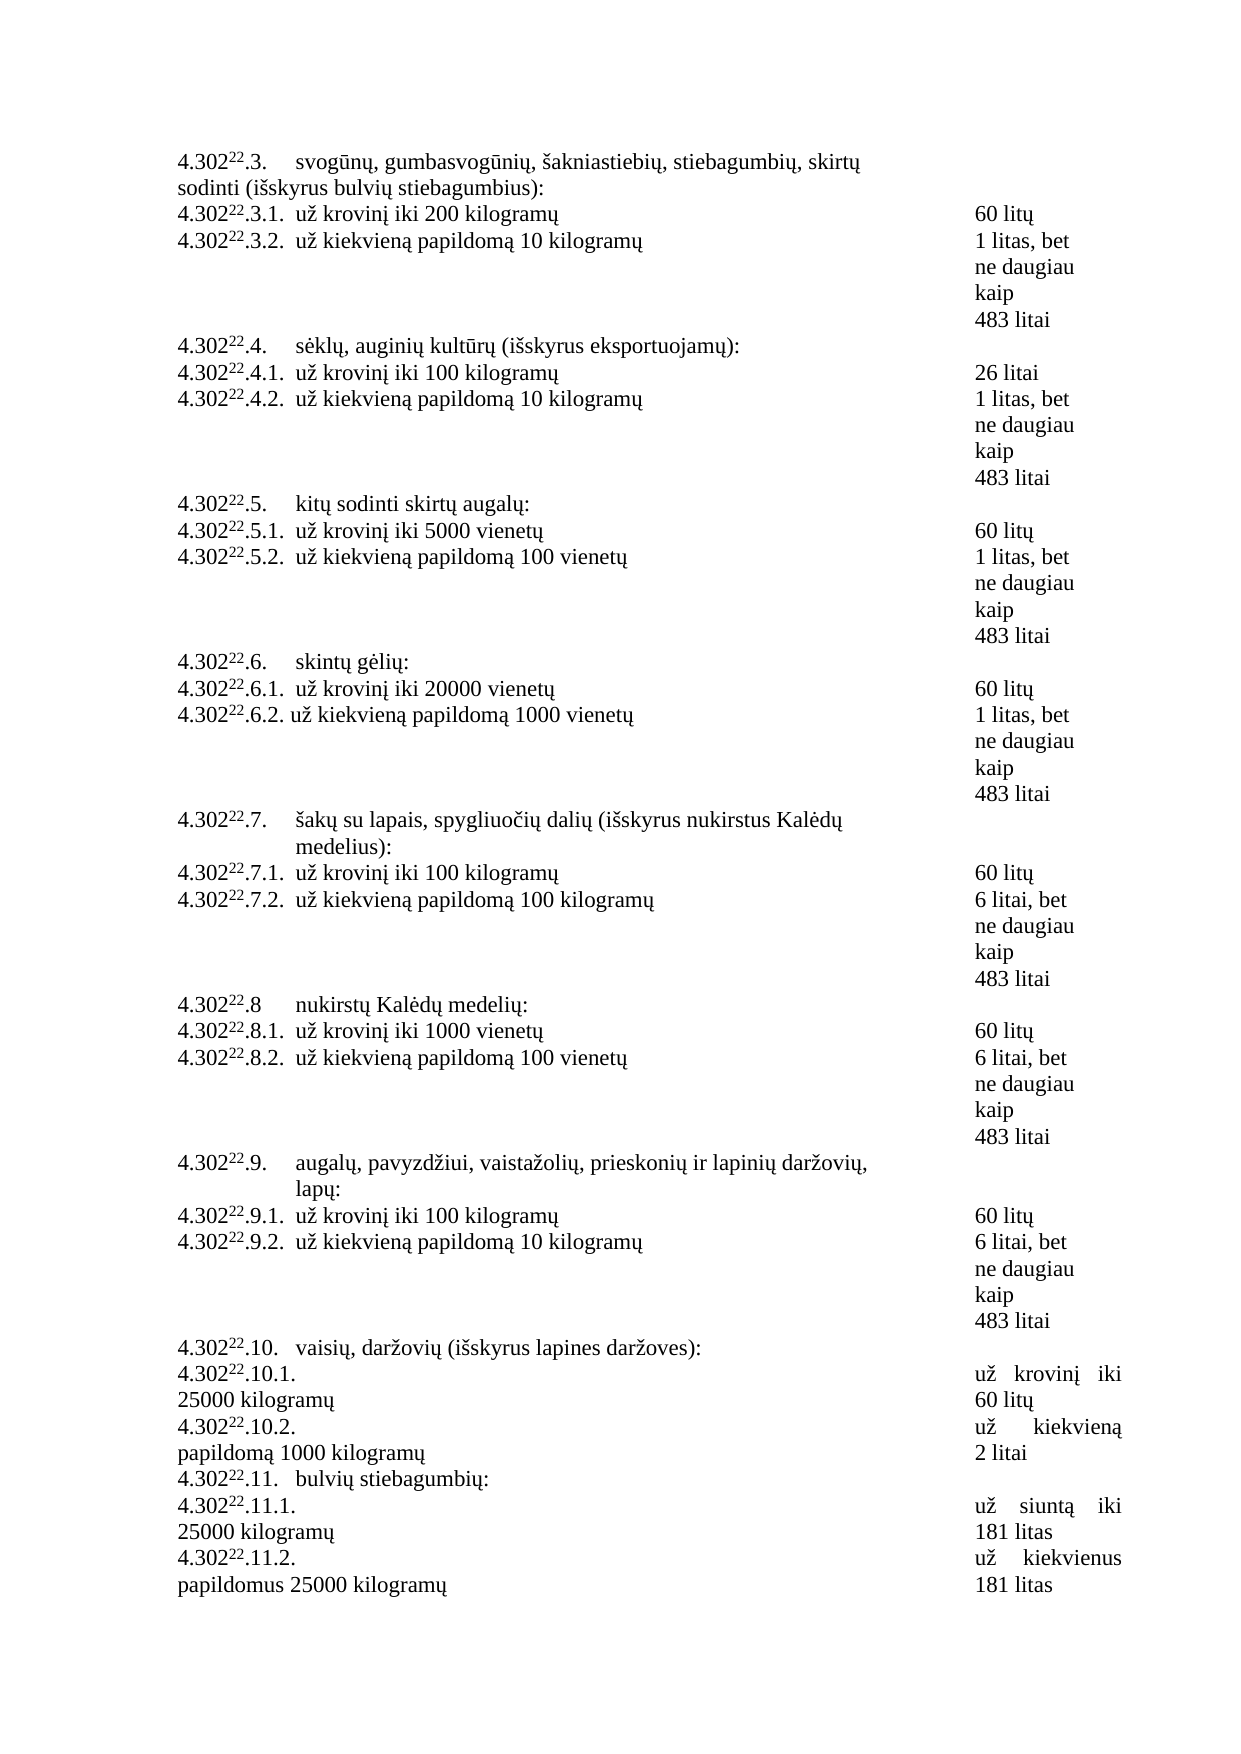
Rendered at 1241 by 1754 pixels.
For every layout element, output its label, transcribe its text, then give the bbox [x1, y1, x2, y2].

text 4.30222.9. augalų, pavyzdžiui, vaistažolių, prieskonių ir lapinių daržovių, [177, 1149, 1122, 1176]
text ne daugiau [974, 1254, 1122, 1281]
text ne daugiau [974, 569, 1122, 596]
text kaip [974, 438, 1122, 464]
text 4.30222.3. svogūnų, gumbasvogūnių, šakniastiebių, stiebagumbių, skirtų [177, 148, 1122, 174]
text 483 litai [974, 965, 1122, 991]
text 4.30222.6.2. už kiekvieną papildomą 1000 vienetų 1 litas, bet [177, 701, 1122, 727]
text 4.30222.8.1. už krovinį iki 1000 vienetų 60 litų [177, 1017, 1122, 1044]
text 4.30222.3.1. už krovinį iki 200 kilogramų 60 litų [177, 200, 1122, 227]
text 4.30222.4.1. už krovinį iki 100 kilogramų 26 litai [177, 358, 1122, 385]
text 4.30222.9.1. už krovinį iki 100 kilogramų 60 litų [177, 1202, 1122, 1228]
text 4.30222.10.2. už kiekvieną papildomą 1000 kilogramų 2 litai [177, 1413, 1122, 1465]
text 4.30222.3.2. už kiekvieną papildomą 10 kilogramų 1 litas, bet [177, 227, 1122, 253]
text 4.30222.11.2. už kiekvienus papildomus 25000 kilogramų 181 litas [177, 1544, 1122, 1597]
text 4.30222.8.2. už kiekvieną papildomą 100 vienetų 6 litai, bet [177, 1044, 1122, 1070]
text ne daugiau [974, 253, 1122, 279]
text 4.30222.11.1. už siuntą iki 25000 kilogramų 181 litas [177, 1492, 1122, 1544]
text 4.30222.6. skintų gėlių: [177, 648, 1122, 675]
text 4.30222.4. sėklų, auginių kultūrų (išskyrus eksportuojamų): [177, 332, 1122, 358]
text ne daugiau [974, 1070, 1122, 1096]
text 483 litai [974, 464, 1122, 490]
text kaip [974, 754, 1122, 780]
text 483 litai [974, 306, 1122, 332]
text 483 litai [974, 1307, 1122, 1334]
text ne daugiau [974, 727, 1122, 754]
text kaip [974, 279, 1122, 306]
text medelius): [177, 833, 1122, 859]
text 4.30222.5. kitų sodinti skirtų augalų: [177, 490, 1122, 517]
text 4.30222.9.2. už kiekvieną papildomą 10 kilogramų 6 litai, bet [177, 1228, 1122, 1254]
text 4.30222.7.1. už krovinį iki 100 kilogramų 60 litų [177, 859, 1122, 886]
text 4.30222.10.1. už krovinį iki 25000 kilogramų 60 litų [177, 1360, 1122, 1413]
text lapų: [177, 1176, 1122, 1202]
text 4.30222.7.2. už kiekvieną papildomą 100 kilogramų 6 litai, bet [177, 886, 1122, 912]
text sodinti (išskyrus bulvių stiebagumbius): [177, 174, 1122, 200]
text 4.30222.5.1. už krovinį iki 5000 vienetų 60 litų [177, 517, 1122, 543]
text 4.30222.10. vaisių, daržovių (išskyrus lapines daržoves): [177, 1334, 1122, 1360]
text kaip [974, 1281, 1122, 1307]
text ne daugiau [974, 912, 1122, 938]
text 483 litai [974, 622, 1122, 648]
text 4.30222.7. šakų su lapais, spygliuočių dalių (išskyrus nukirstus Kalėdų [177, 807, 1122, 833]
text 4.30222.4.2. už kiekvieną papildomą 10 kilogramų 1 litas, bet [177, 385, 1122, 411]
text kaip [974, 596, 1122, 622]
text 4.30222.11. bulvių stiebagumbių: [177, 1465, 1122, 1492]
text 4.30222.8 nukirstų Kalėdų medelių: [177, 991, 1122, 1017]
text 4.30222.6.1. už krovinį iki 20000 vienetų 60 litų [177, 675, 1122, 701]
text 483 litai [974, 780, 1122, 807]
text kaip [974, 1096, 1122, 1123]
text 483 litai [974, 1123, 1122, 1149]
text 4.30222.5.2. už kiekvieną papildomą 100 vienetų 1 litas, bet [177, 543, 1122, 569]
text kaip [974, 938, 1122, 965]
text ne daugiau [974, 411, 1122, 438]
